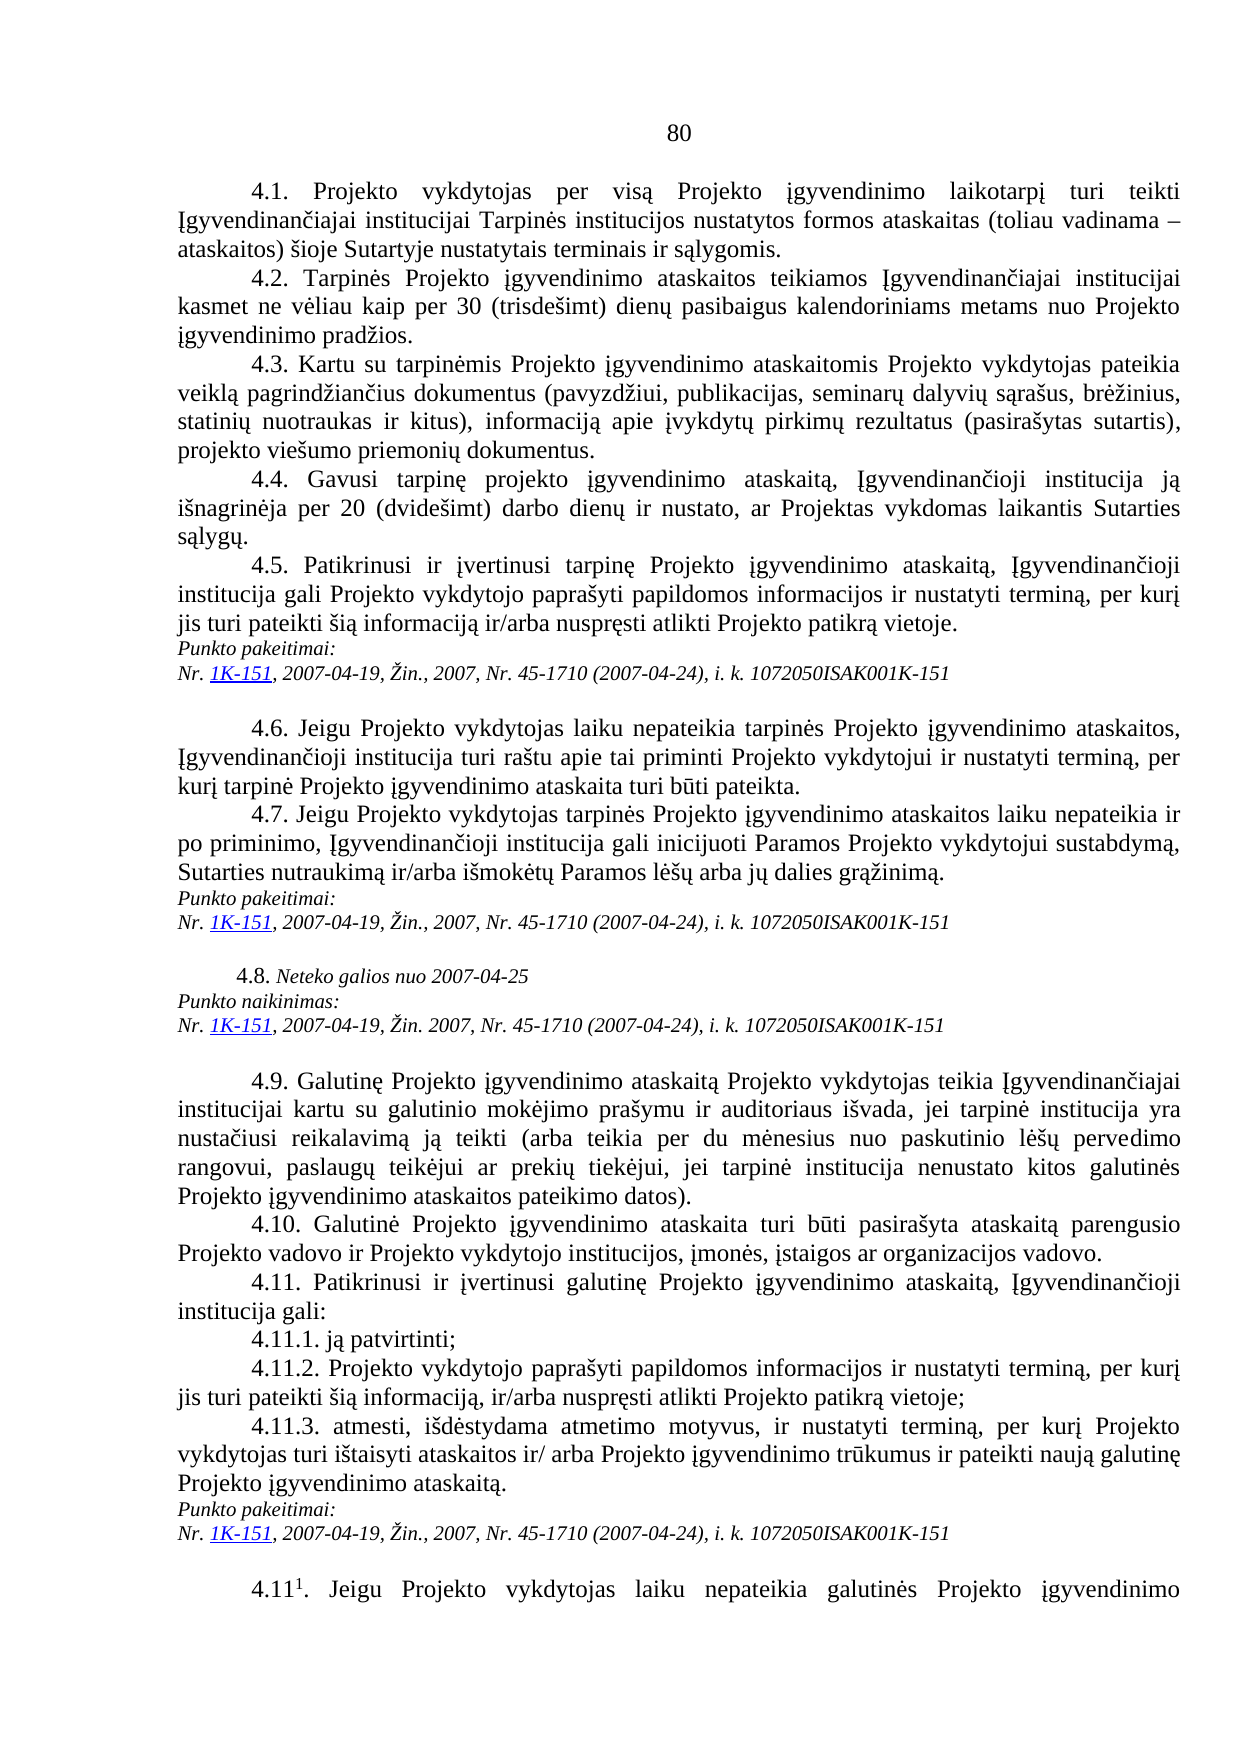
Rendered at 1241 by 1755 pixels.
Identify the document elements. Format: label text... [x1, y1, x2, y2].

text Nr. 1K-151, 2007-04-19, Žin., 2007, Nr. 45-1710 (2007-04-24), i. k. 1072050ISAK001K-151 [177, 660, 1181, 684]
text 4.10. Galutinė Projekto įgyvendinimo ataskaita turi būti pasirašyta ataskaitą parengusio Projekto vadovo ir Projekto vykdytojo institucijos, įmonės, įstaigos ar organizacijos vadovo. [177, 1209, 1181, 1267]
text 4.11.2. Projekto vykdytojo paprašyti papildomos informacijos ir nustatyti terminą, per kurį jis turi pateikti šią informaciją, ir/arba nuspręsti atlikti Projekto patikrą vietoje; [177, 1353, 1181, 1411]
text 4.5. Patikrinusi ir įvertinusi tarpinę Projekto įgyvendinimo ataskaitą, Įgyvendinančioji institucija gali Projekto vykdytojo paprašyti papildomos informacijos ir nustatyti terminą, per kurį jis turi pateikti šią informaciją ir/arba nuspręsti atlikti Projekto patikrą vietoje. [177, 550, 1181, 636]
text 4.111. Jeigu Projekto vykdytojas laiku nepateikia galutinės Projekto įgyvendinimo [177, 1574, 1181, 1603]
text Punkto pakeitimai: [177, 886, 1181, 910]
text Nr. 1K-151, 2007-04-19, Žin., 2007, Nr. 45-1710 (2007-04-24), i. k. 1072050ISAK001K-151 [177, 910, 1181, 934]
text 4.4. Gavusi tarpinę projekto įgyvendinimo ataskaitą, Įgyvendinančioji institucija ją išnagrinėja per 20 (dvidešimt) darbo dienų ir nustato, ar Projektas vykdomas laikantis Sutarties sąlygų. [177, 464, 1181, 550]
text 4.9. Galutinę Projekto įgyvendinimo ataskaitą Projekto vykdytojas teikia Įgyvendinančiajai institucijai kartu su galutinio mokėjimo prašymu ir auditoriaus išvada, jei tarpinė institucija yra nustačiusi reikalavimą ją teikti (arba teikia per du mėnesius nuo paskutinio lėšų pervedimo rangovui, paslaugų teikėjui ar prekių tiekėjui, jei tarpinė institucija nenustato kitos galutinės Projekto įgyvendinimo ataskaitos pateikimo datos). [177, 1066, 1181, 1209]
text 4.7. Jeigu Projekto vykdytojas tarpinės Projekto įgyvendinimo ataskaitos laiku nepateikia ir po priminimo, Įgyvendinančioji institucija gali inicijuoti Paramos Projekto vykdytojui sustabdymą, Sutarties nutraukimą ir/arba išmokėtų Paramos lėšų arba jų dalies grąžinimą. [177, 799, 1181, 886]
text Punkto pakeitimai: [177, 636, 1181, 660]
text 4.11.1. ją patvirtinti; [177, 1324, 1181, 1353]
text 4.2. Tarpinės Projekto įgyvendinimo ataskaitos teikiamos Įgyvendinančiajai institucijai kasmet ne vėliau kaip per 30 (trisdešimt) dienų pasibaigus kalendoriniams metams nuo Projekto įgyvendinimo pradžios. [177, 263, 1181, 349]
text 4.11. Patikrinusi ir įvertinusi galutinę Projekto įgyvendinimo ataskaitą, Įgyvendinančioji institucija gali: [177, 1267, 1181, 1324]
text 4.3. Kartu su tarpinėmis Projekto įgyvendinimo ataskaitomis Projekto vykdytojas pateikia veiklą pagrindžiančius dokumentus (pavyzdžiui, publikacijas, seminarų dalyvių sąrašus, brėžinius, statinių nuotraukas ir kitus), informaciją apie įvykdytų pirkimų rezultatus (pasirašytas sutartis), projekto viešumo priemonių dokumentus. [177, 349, 1181, 464]
text Nr. 1K-151, 2007-04-19, Žin. 2007, Nr. 45-1710 (2007-04-24), i. k. 1072050ISAK001K-151 [177, 1013, 1181, 1037]
text 4.11.3. atmesti, išdėstydama atmetimo motyvus, ir nustatyti terminą, per kurį Projekto vykdytojas turi ištaisyti ataskaitos ir/ arba Projekto įgyvendinimo trūkumus ir pateikti naują galutinę Projekto įgyvendinimo ataskaitą. [177, 1411, 1181, 1497]
text 4.8. Neteko galios nuo 2007-04-25 [177, 963, 1181, 989]
text Punkto pakeitimai: [177, 1497, 1181, 1521]
text Punkto naikinimas: [177, 989, 1181, 1013]
text 4.6. Jeigu Projekto vykdytojas laiku nepateikia tarpinės Projekto įgyvendinimo ataskaitos, Įgyvendinančioji institucija turi raštu apie tai priminti Projekto vykdytojui ir nustatyti terminą, per kurį tarpinė Projekto įgyvendinimo ataskaita turi būti pateikta. [177, 713, 1181, 799]
text 4.1. Projekto vykdytojas per visą Projekto įgyvendinimo laikotarpį turi teikti Įgyvendinančiajai institucijai Tarpinės institucijos nustatytos formos ataskaitas (toliau vadinama – ataskaitos) šioje Sutartyje nustatytais terminais ir sąlygomis. [177, 176, 1181, 263]
text Nr. 1K-151, 2007-04-19, Žin., 2007, Nr. 45-1710 (2007-04-24), i. k. 1072050ISAK001K-151 [177, 1521, 1181, 1545]
